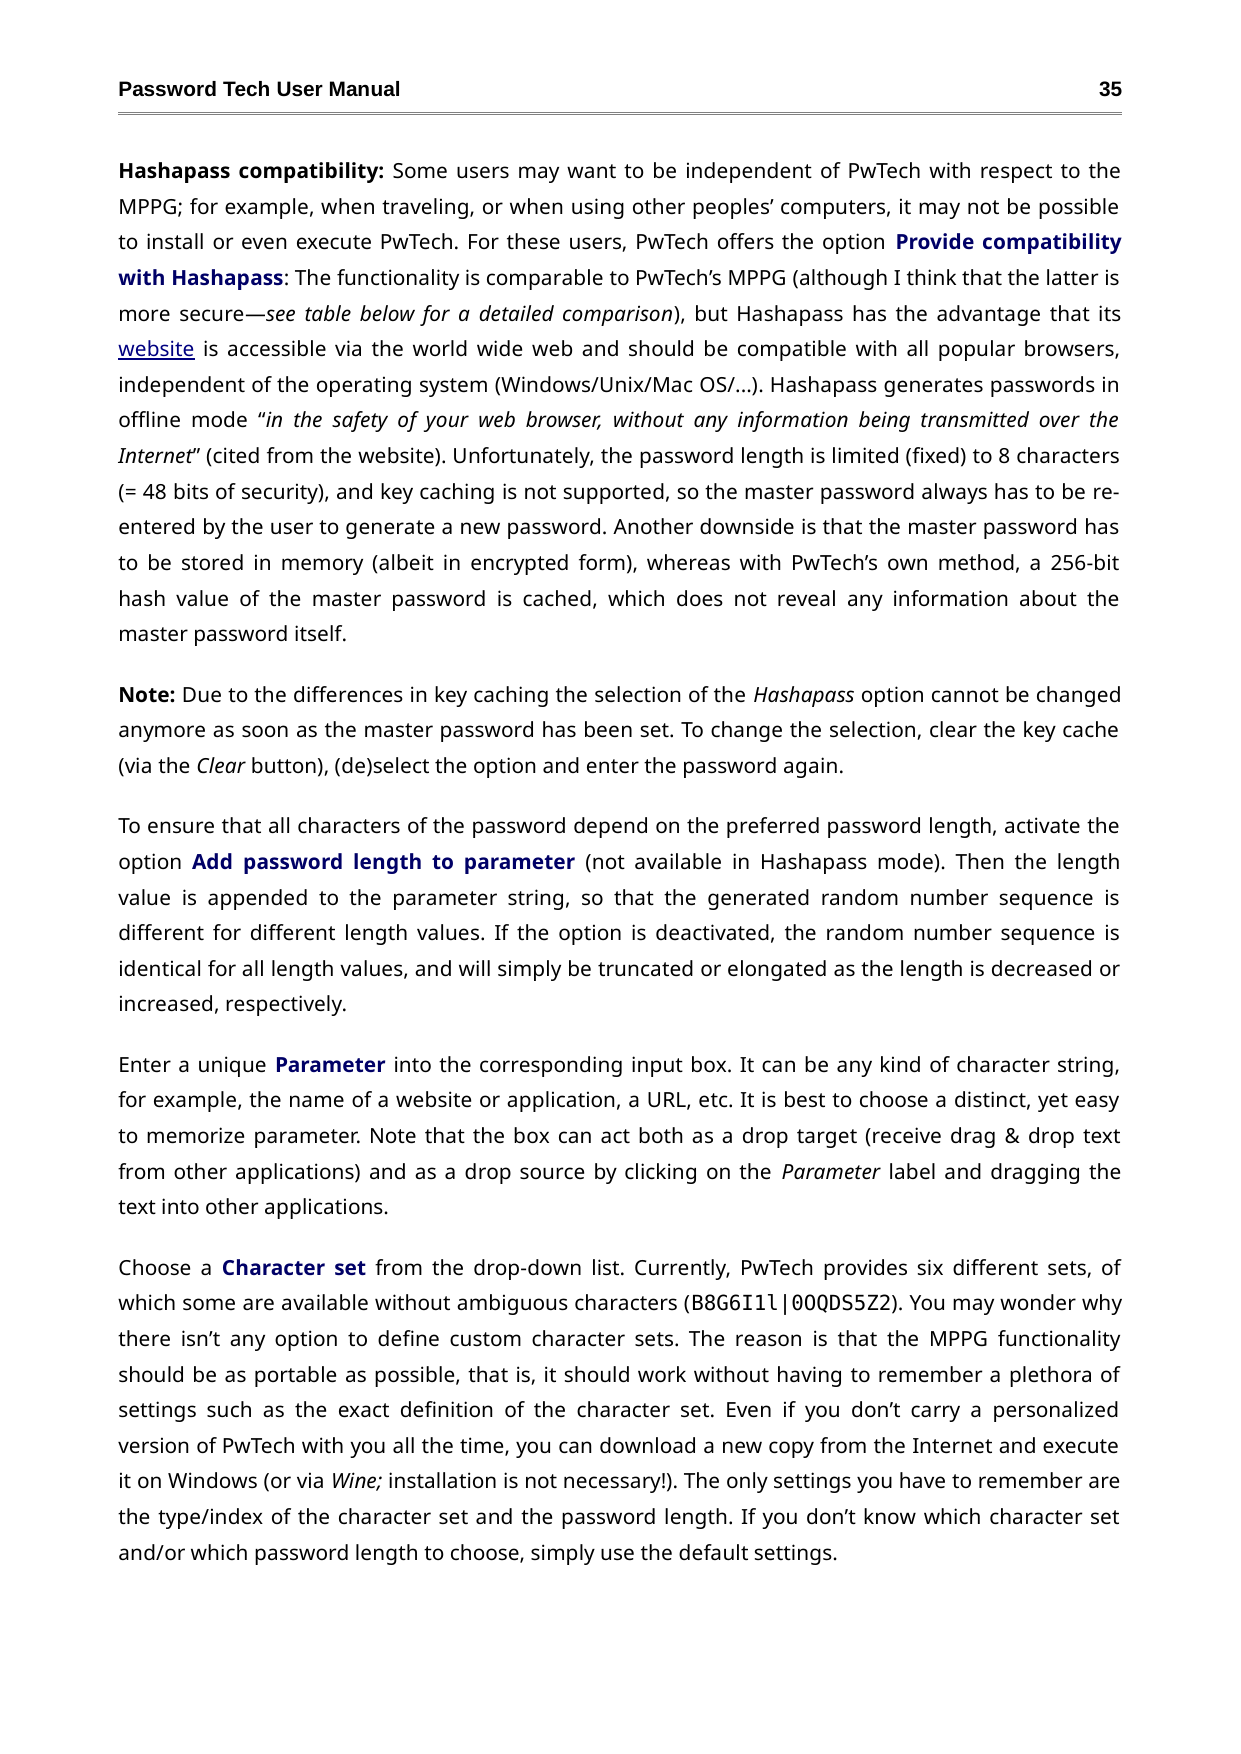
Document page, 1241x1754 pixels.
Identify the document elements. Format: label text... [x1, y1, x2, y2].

text Hashapass compatibility: Some users may want to be independent of PwTech with respect to the MPPG; for example, when traveling, or when using other peoples’ computers, it may not be possible to install or even execute PwTech. For these users, PwTech offers the option Provide compatibility with Hashapass: The functionality is comparable to PwTech’s MPPG (although I think that the latter is more secure—see table below for a detailed comparison), but Hashapass has the advantage that its website is accessible via the world wide web and should be compatible with all popular browsers, independent of the operating system (Windows/Unix/Mac OS/...). Hashapass generates passwords in offline mode “in the safety of your web browser, without any information being transmitted over the Internet” (cited from the website). Unfortunately, the password length is limited (fixed) to 8 characters (= 48 bits of security), and key caching is not supported, so the master password always has to be re-entered by the user to generate a new password. Another downside is that the master password has to be stored in memory (albeit in encrypted form), whereas with PwTech’s own method, a 256-bit hash value of the master password is cached, which does not reveal any information about the master password itself. [118, 156, 1122, 648]
text Enter a unique Parameter into the corresponding input box. It can be any kind of character string, for example, the name of a website or application, a URL, etc. It is best to choose a distinct, yet easy to memorize parameter. Note that the box can act both as a drop target (receive drag & drop text from other applications) and as a drop source by clicking on the Parameter label and dragging the text into other applications. [118, 1050, 1122, 1221]
text To ensure that all characters of the password depend on the preferred password length, activate the option Add password length to parameter (not available in Hashapass mode). Then the length value is appended to the parameter string, so that the generated random number sequence is different for different length values. If the option is deactivated, the random number sequence is identical for all length values, and will simply be truncated or elongated as the length is decreased or increased, respectively. [118, 811, 1122, 1018]
text Choose a Character set from the drop-down list. Currently, PwTech provides six different sets, of which some are available without ambiguous characters (B8G6I1l|0OQDS5Z2). You may wonder why there isn’t any option to define custom character sets. The reason is that the MPPG functionality should be as portable as possible, that is, it should work without having to remember a plethora of settings such as the exact definition of the character set. Even if you don’t carry a personalized version of PwTech with you all the time, you can download a new copy from the Internet and execute it on Windows (or via Wine; installation is not necessary!). The only settings you have to remember are the type/index of the character set and the password length. If you don’t know which character set and/or which password length to choose, simply use the default settings. [118, 1253, 1122, 1566]
text Note: Due to the differences in key caching the selection of the Hashapass option cannot be changed anymore as soon as the master password has been set. To change the selection, clear the key cache (via the Clear button), (de)select the option and enter the password again. [118, 679, 1122, 779]
